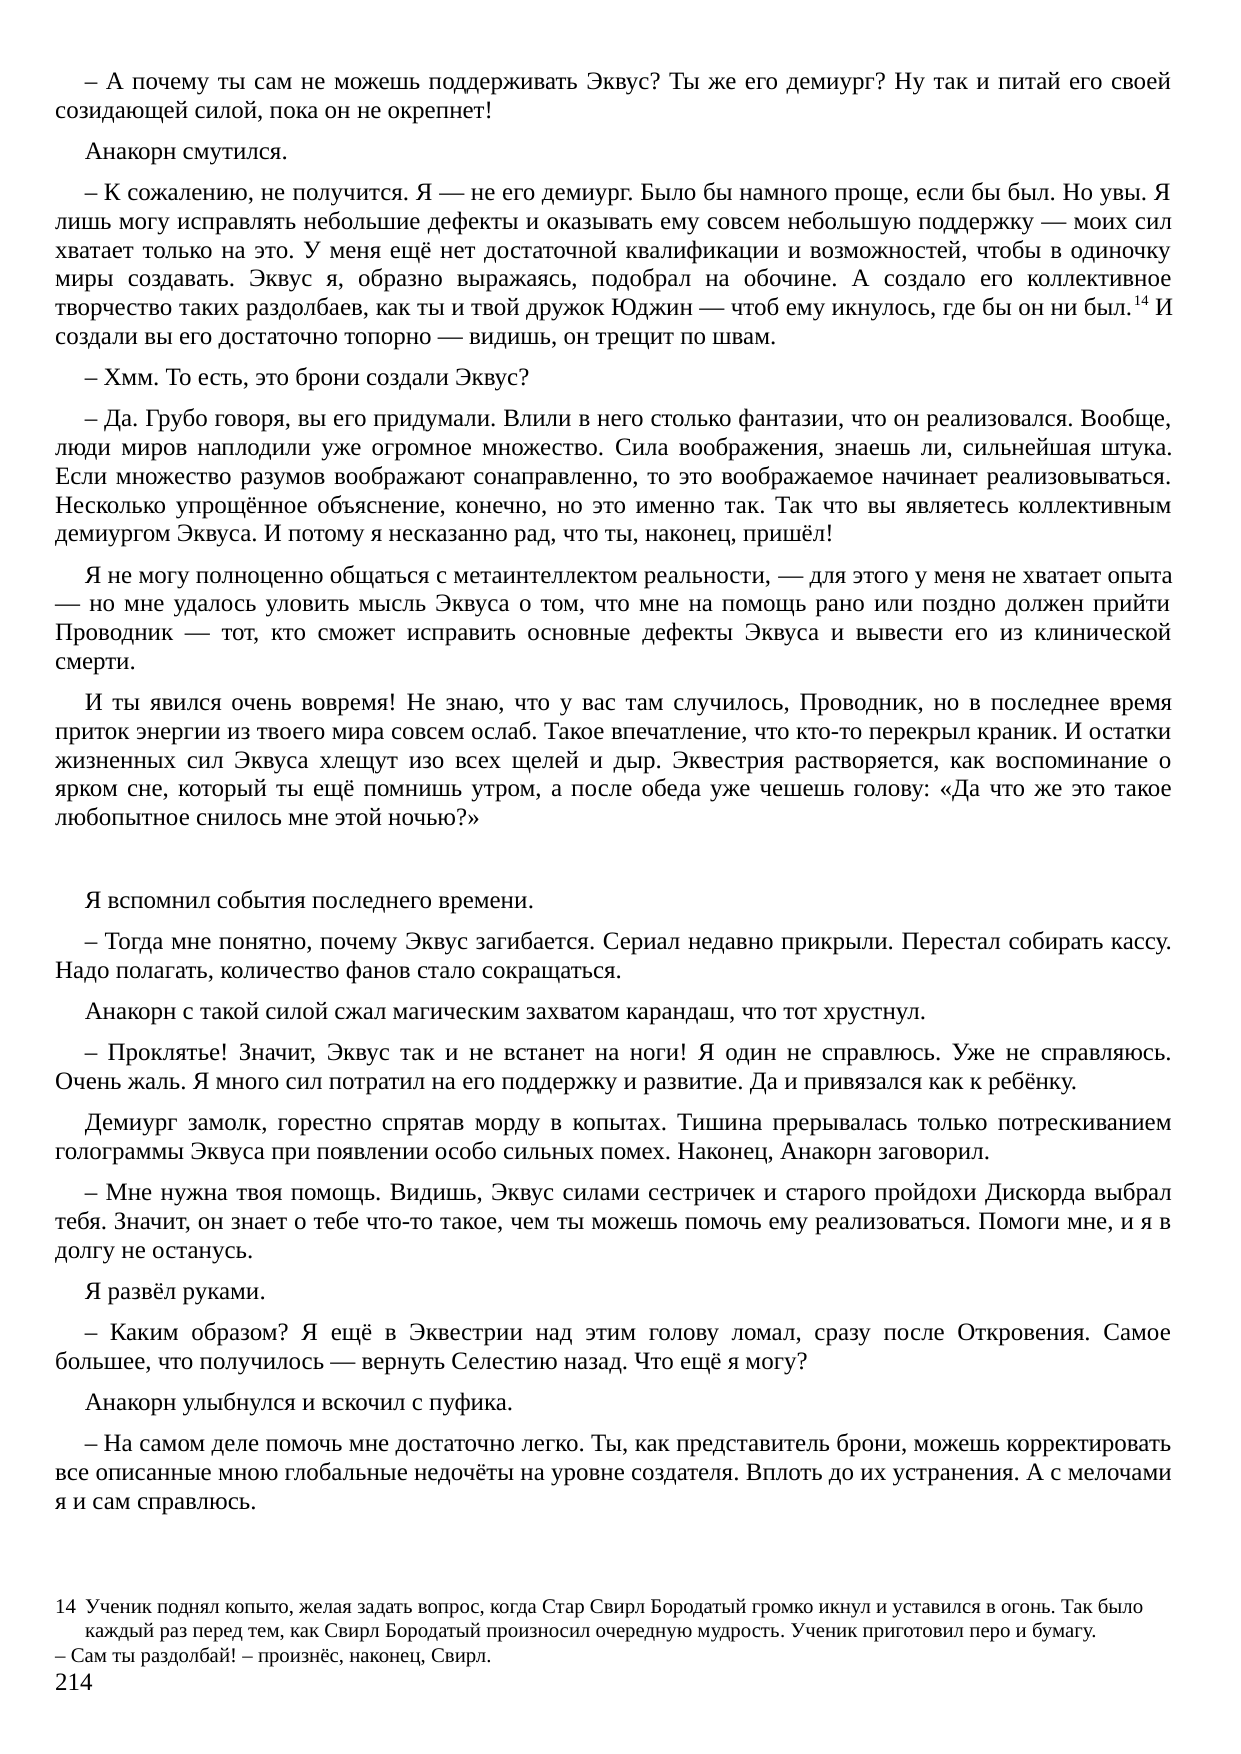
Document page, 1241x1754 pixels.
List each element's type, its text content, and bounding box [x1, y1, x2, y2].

text – Да. Грубо говоря, вы его придумали. Влили в него столько фантазии, что он реализовался. Вообще, люди миров наплодили уже огромное множество. Сила воображения, знаешь ли, сильнейшая штука. Если множество разумов воображают сонаправленно, то это воображаемое начинает реализовываться. Несколько упрощённое объяснение, конечно, но это именно так. Так что вы являетесь коллективным демиургом Эквуса. И потому я несказанно рад, что ты, наконец, пришёл! [55, 403, 1173, 547]
text Я вспомнил события последнего времени. [55, 885, 1173, 913]
text – Сам ты раздолбай! – произнёс, наконец, Свирл. [55, 1642, 1173, 1667]
text – Каким образом? Я ещё в Эквестрии над этим голову ломал, сразу после Откровения. Самое большее, что получилось — вернуть Селестию назад. Что ещё я могу? [55, 1317, 1173, 1375]
text Анакорн с такой силой сжал магическим захватом карандаш, что тот хрустнул. [55, 996, 1173, 1025]
text – А почему ты сам не можешь поддерживать Эквус? Ты же его демиург? Ну так и питай его своей созидающей силой, пока он не окрепнет! [55, 66, 1173, 123]
text Ученик поднял копыто, желая задать вопрос, когда Стар Свирл Бородатый громко икнул и уставился в огонь. Так было каждый раз перед тем, как Свирл Бородатый произносил очередную мудрость. Ученик приготовил перо и бумагу. [55, 1594, 1173, 1642]
text Я развёл руками. [55, 1276, 1173, 1305]
text Анакорн смутился. [55, 136, 1173, 165]
text – Мне нужна твоя помощь. Видишь, Эквус силами сестричек и старого пройдохи Дискорда выбрал тебя. Значит, он знает о тебе что-то такое, чем ты можешь помочь ему реализоваться. Помоги мне, и я в долгу не останусь. [55, 1177, 1173, 1263]
text Я не могу полноценно общаться с метаинтеллектом реальности, — для этого у меня не хватает опыта — но мне удалось уловить мысль Эквуса о том, что мне на помощь рано или поздно должен прийти Проводник — тот, кто сможет исправить основные дефекты Эквуса и вывести его из клинической смерти. [55, 560, 1173, 675]
text – Тогда мне понятно, почему Эквус загибается. Сериал недавно прикрыли. Перестал собирать кассу. Надо полагать, количество фанов стало сокращаться. [55, 926, 1173, 983]
text – Проклятье! Значит, Эквус так и не встанет на ноги! Я один не справлюсь. Уже не справляюсь. Очень жаль. Я много сил потратил на его поддержку и развитие. Да и привязался как к ребёнку. [55, 1037, 1173, 1095]
text Демиург замолк, горестно спрятав морду в копытах. Тишина прерывалась только потрескиванием голограммы Эквуса при появлении особо сильных помех. Наконец, Анакорн заговорил. [55, 1107, 1173, 1165]
text И ты явился очень вовремя! Не знаю, что у вас там случилось, Проводник, но в последнее время приток энергии из твоего мира совсем ослаб. Такое впечатление, что кто-то перекрыл краник. И остатки жизненных сил Эквуса хлещут изо всех щелей и дыр. Эквестрия растворяется, как воспоминание о ярком сне, который ты ещё помнишь утром, а после обеда уже чешешь голову: «Да что же это такое любопытное снилось мне этой ночью?» [55, 687, 1173, 831]
text – На самом деле помочь мне достаточно легко. Ты, как представитель брони, можешь корректировать все описанные мною глобальные недочёты на уровне создателя. Вплоть до их устранения. А с мелочами я и сам справлюсь. [55, 1428, 1173, 1515]
text – К сожалению, не получится. Я — не его демиург. Было бы намного проще, если бы был. Но увы. Я лишь могу исправлять небольшие дефекты и оказывать ему совсем небольшую поддержку — моих сил хватает только на это. У меня ещё нет достаточной квалификации и возможностей, чтобы в одиночку миры создавать. Эквус я, образно выражаясь, подобрал на обочине. А создало его коллективное творчество таких раздолбаев, как ты и твой дружок Юджин — чтоб ему икнулось, где бы он ни был. И создали вы его достаточно топорно — видишь, он трещит по швам. [55, 177, 1173, 350]
text Анакорн улыбнулся и вскочил с пуфика. [55, 1387, 1173, 1416]
text – Хмм. То есть, это брони создали Эквус? [55, 362, 1173, 391]
